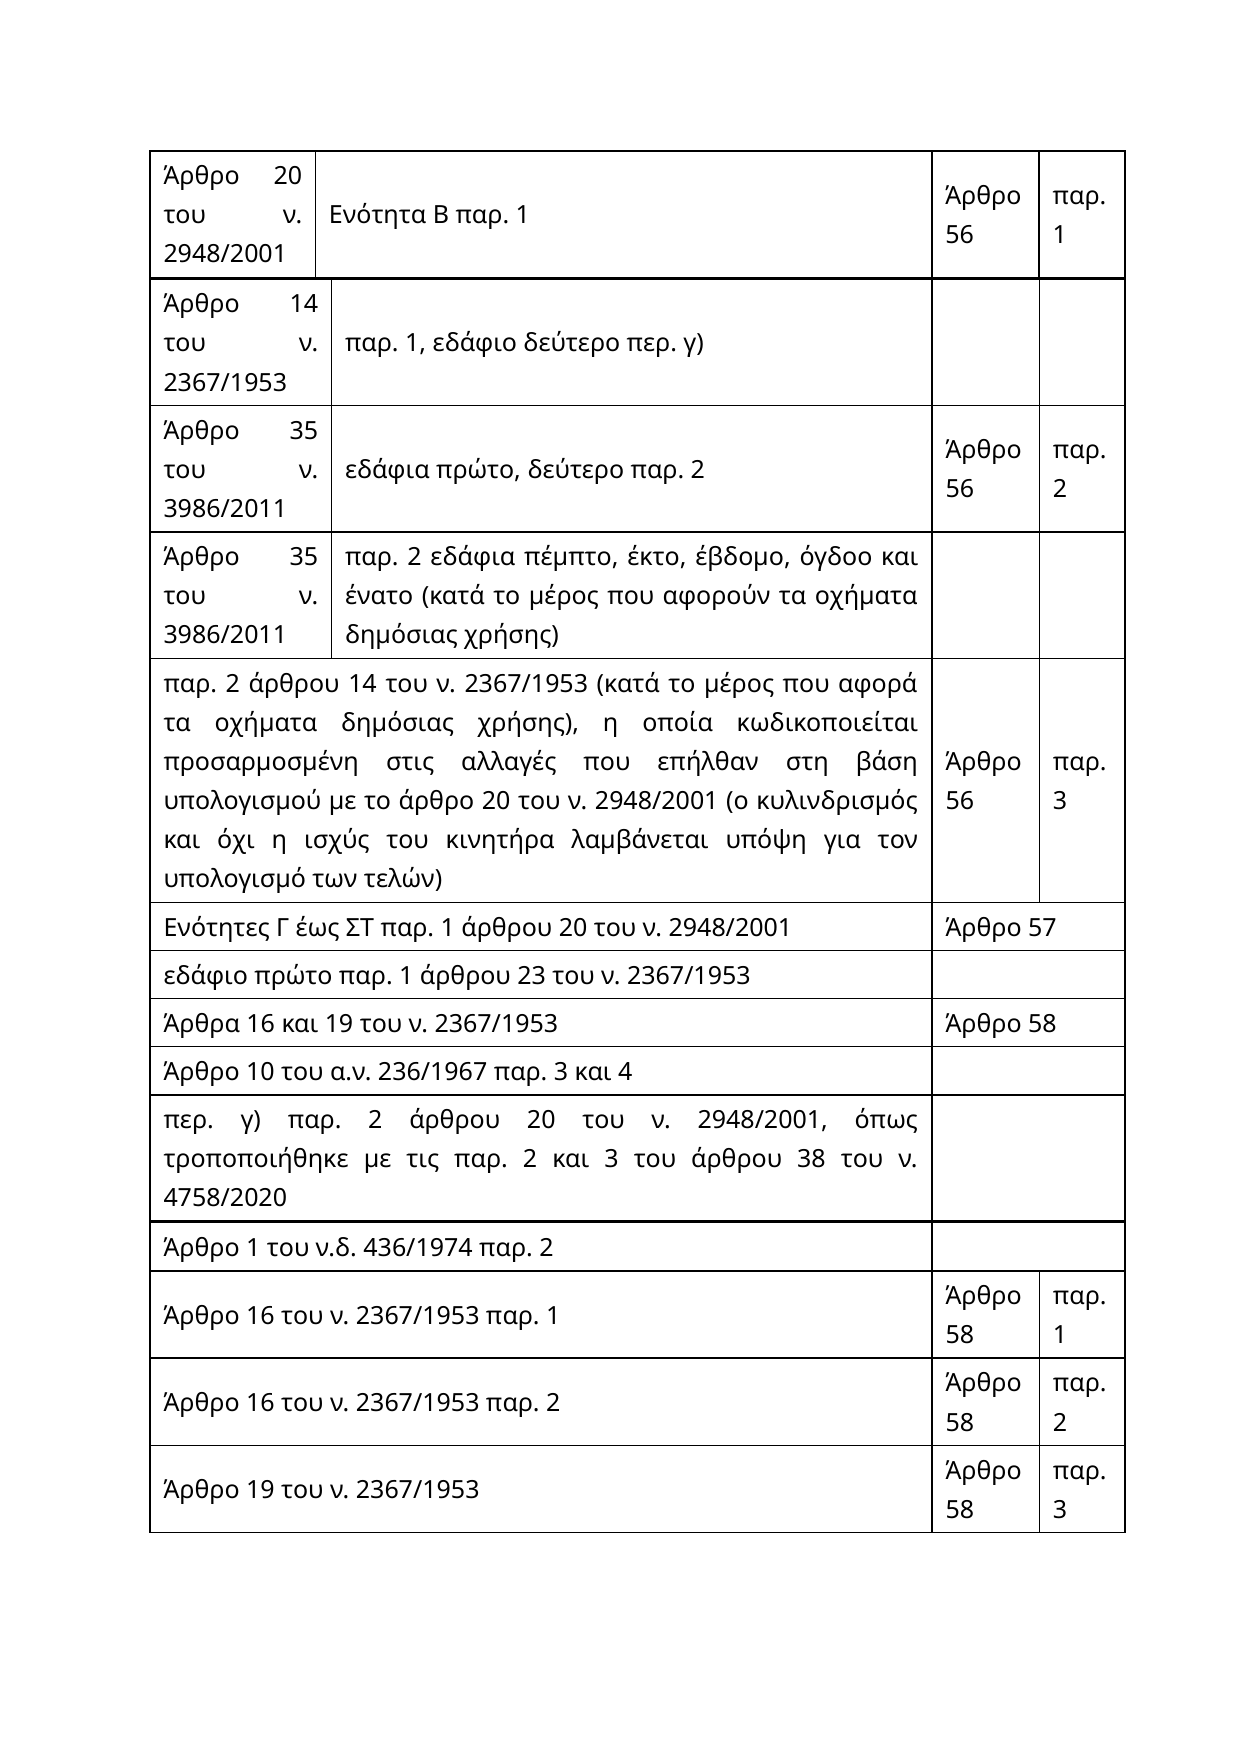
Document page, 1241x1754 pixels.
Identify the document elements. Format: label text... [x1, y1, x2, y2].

table_cell [933, 533, 1039, 657]
table_cell παρ. 2 [1040, 1359, 1124, 1444]
table_cell [933, 1096, 1124, 1220]
table_cell εδάφιο πρώτο παρ. 1 άρθρου 23 του ν. 2367/1953 [151, 951, 931, 998]
table_cell Άρθρο 56 [933, 659, 1039, 901]
table_cell Άρθρο 56 [933, 152, 1038, 276]
table_cell [933, 1047, 1124, 1094]
table_cell Άρθρο 16 του ν. 2367/1953 παρ. 1 [151, 1272, 931, 1357]
table_header [933, 280, 1039, 404]
table_cell Ενότητες Γ έως ΣΤ παρ. 1 άρθρου 20 του ν. 2948/2001 [151, 903, 931, 949]
table_cell Άρθρο 58 [933, 1359, 1039, 1444]
table_cell Άρθρο 57 [933, 903, 1124, 949]
table_cell Άρθρο 20 του ν. 2948/2001 [151, 152, 315, 276]
table_cell παρ. 1 [1040, 1272, 1124, 1357]
table_cell εδάφια πρώτο, δεύτερο παρ. 2 [332, 406, 931, 531]
table_cell παρ. 2 [1040, 406, 1124, 531]
table_cell παρ. 2 άρθρου 14 του ν. 2367/1953 (κατά το μέρος που αφορά τα οχήματα δημόσιας χρήσης), η οποία κωδικοποιείται προσαρμοσμένη στις αλλαγές που επήλθαν στη βάση υπολογισμού με το άρθρο 20 του ν. 2948/2001 (ο κυλινδρισμός και όχι η ισχύς του κινητήρα λαμβάνεται υπόψη για τον υπολογισμό των τελών) [151, 659, 931, 901]
table_cell Άρθρο 58 [933, 1446, 1039, 1532]
table_cell παρ. 2 εδάφια πέμπτο, έκτο, έβδομο, όγδοο και ένατο (κατά το μέρος που αφορούν τα οχήματα δημόσιας χρήσης) [332, 533, 931, 657]
table_cell Άρθρο 35 του ν. 3986/2011 [151, 533, 331, 657]
table_header [1040, 280, 1124, 404]
table_header [933, 1223, 1124, 1270]
table_cell Άρθρα 16 και 19 του ν. 2367/1953 [151, 999, 931, 1046]
table_cell Άρθρο 56 [933, 406, 1039, 531]
table_cell παρ. 3 [1040, 1446, 1124, 1532]
table_cell Άρθρο 35 του ν. 3986/2011 [151, 406, 331, 531]
table_cell Άρθρο 19 του ν. 2367/1953 [151, 1446, 931, 1532]
table_cell παρ. 3 [1040, 659, 1124, 901]
table_header Άρθρο 1 του ν.δ. 436/1974 παρ. 2 [151, 1223, 931, 1270]
table_cell Ενότητα Β παρ. 1 [316, 152, 931, 276]
table_cell περ. γ) παρ. 2 άρθρου 20 του ν. 2948/2001, όπως τροποποιήθηκε με τις παρ. 2 και 3 του άρθρου 38 του ν. 4758/2020 [151, 1096, 931, 1220]
table_header παρ. 1, εδάφιο δεύτερο περ. γ) [332, 280, 931, 404]
table_cell Άρθρο 10 του α.ν. 236/1967 παρ. 3 και 4 [151, 1047, 931, 1094]
table_cell Άρθρο 58 [933, 1272, 1039, 1357]
table_cell Άρθρο 58 [933, 999, 1124, 1046]
table_header Άρθρο 14 του ν. 2367/1953 [151, 280, 331, 404]
table_cell [1040, 533, 1124, 657]
table_cell παρ. 1 [1040, 152, 1124, 276]
table_cell Άρθρο 16 του ν. 2367/1953 παρ. 2 [151, 1359, 931, 1444]
table_cell [933, 951, 1124, 998]
